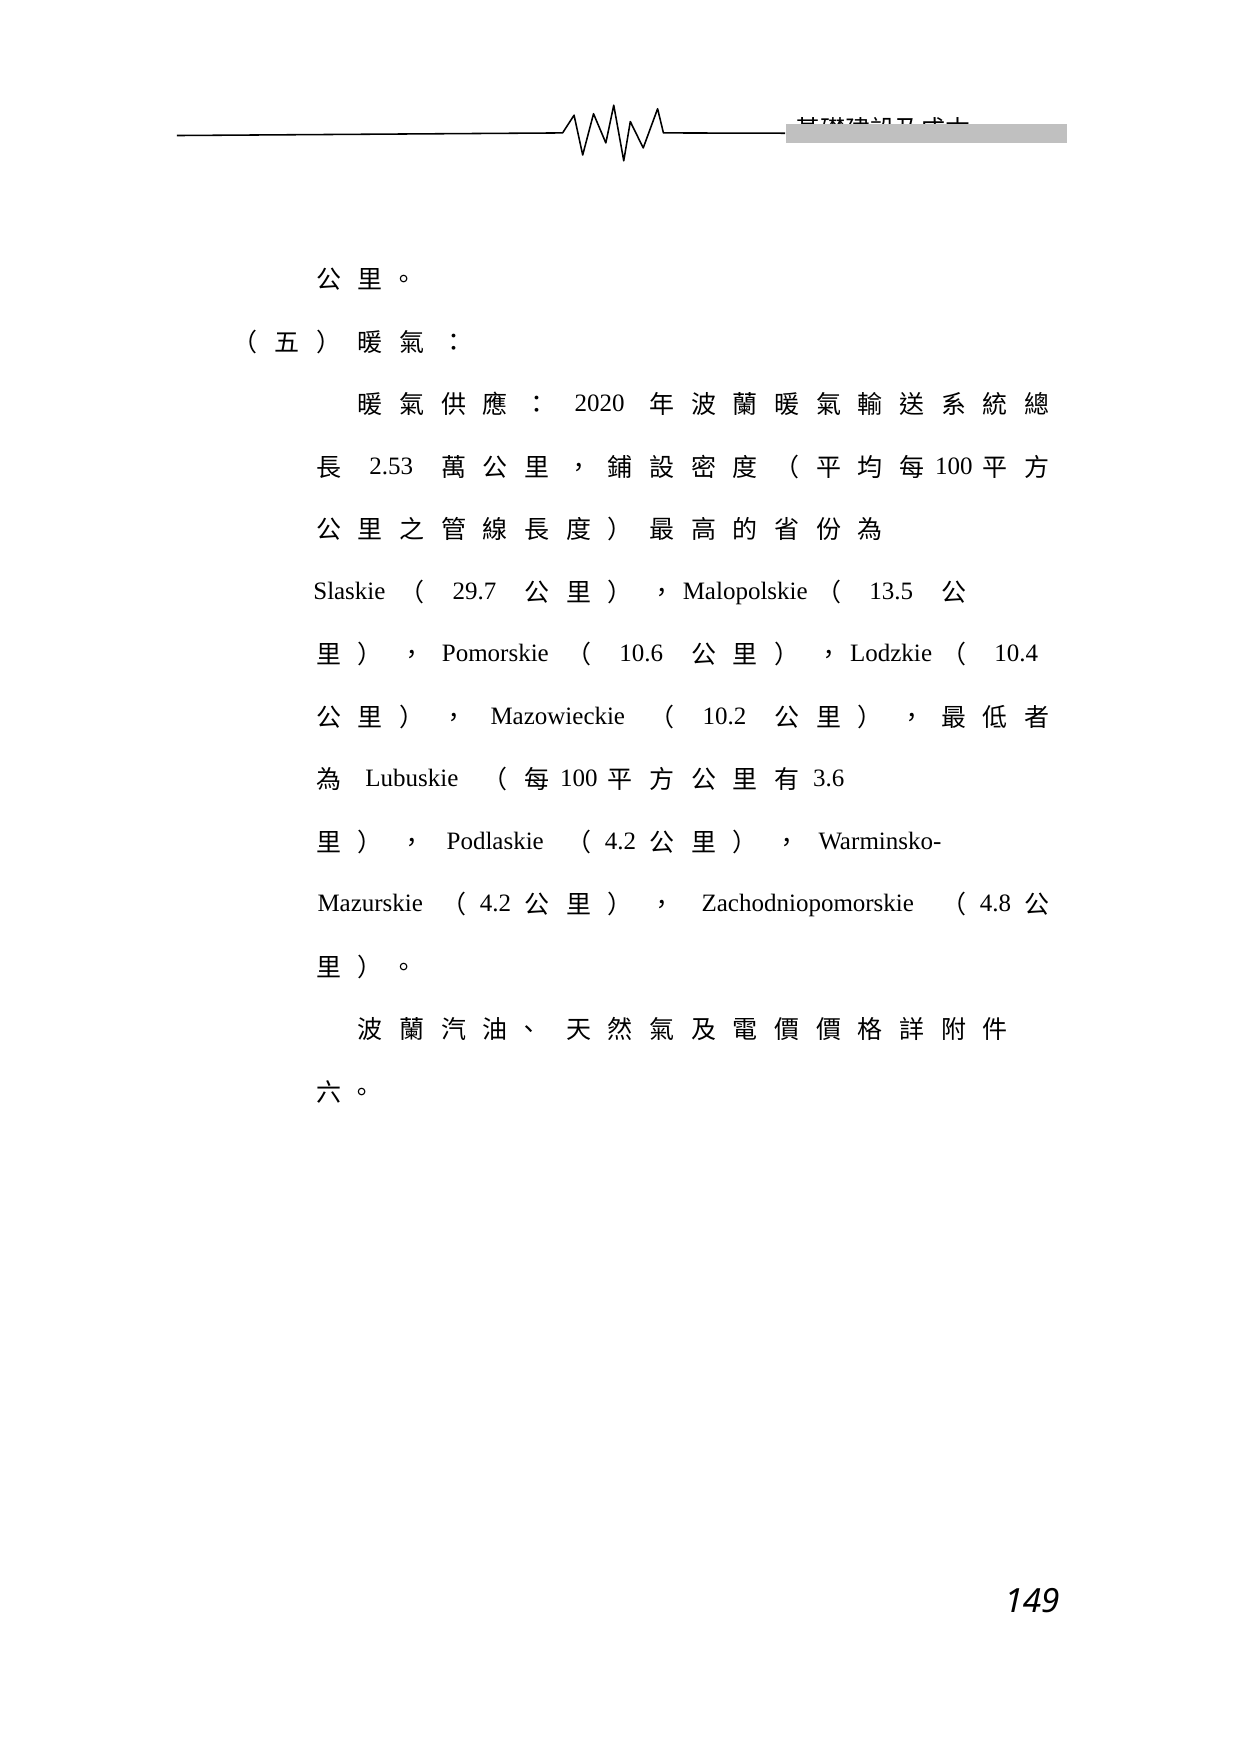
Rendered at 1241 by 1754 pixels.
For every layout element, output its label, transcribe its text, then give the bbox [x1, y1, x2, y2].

text 公里。 [281, 236, 1058, 299]
text 暖氣供應：2020年波蘭暖氣輸送系統總長2.53萬公里，鋪設密度（平均每100平方公里之管線長度）最高的省份為Slaskie（29.7公里），Malopolskie（13.5公里），Pomorskie（10.6公里），Lodzkie（10.4公里），Mazowieckie（10.2公里），最低者為Lubuskie（每100平方公里有3.6里），Podlaskie（4.2公里），Warminsko-Mazurskie（4.2公里），Zachodniopomorskie（4.8公里）。 [281, 361, 1058, 986]
text 波蘭汽油、天然氣及電價價格詳附件六。 [281, 986, 1058, 1111]
text （五）暖氣： [207, 299, 1058, 361]
